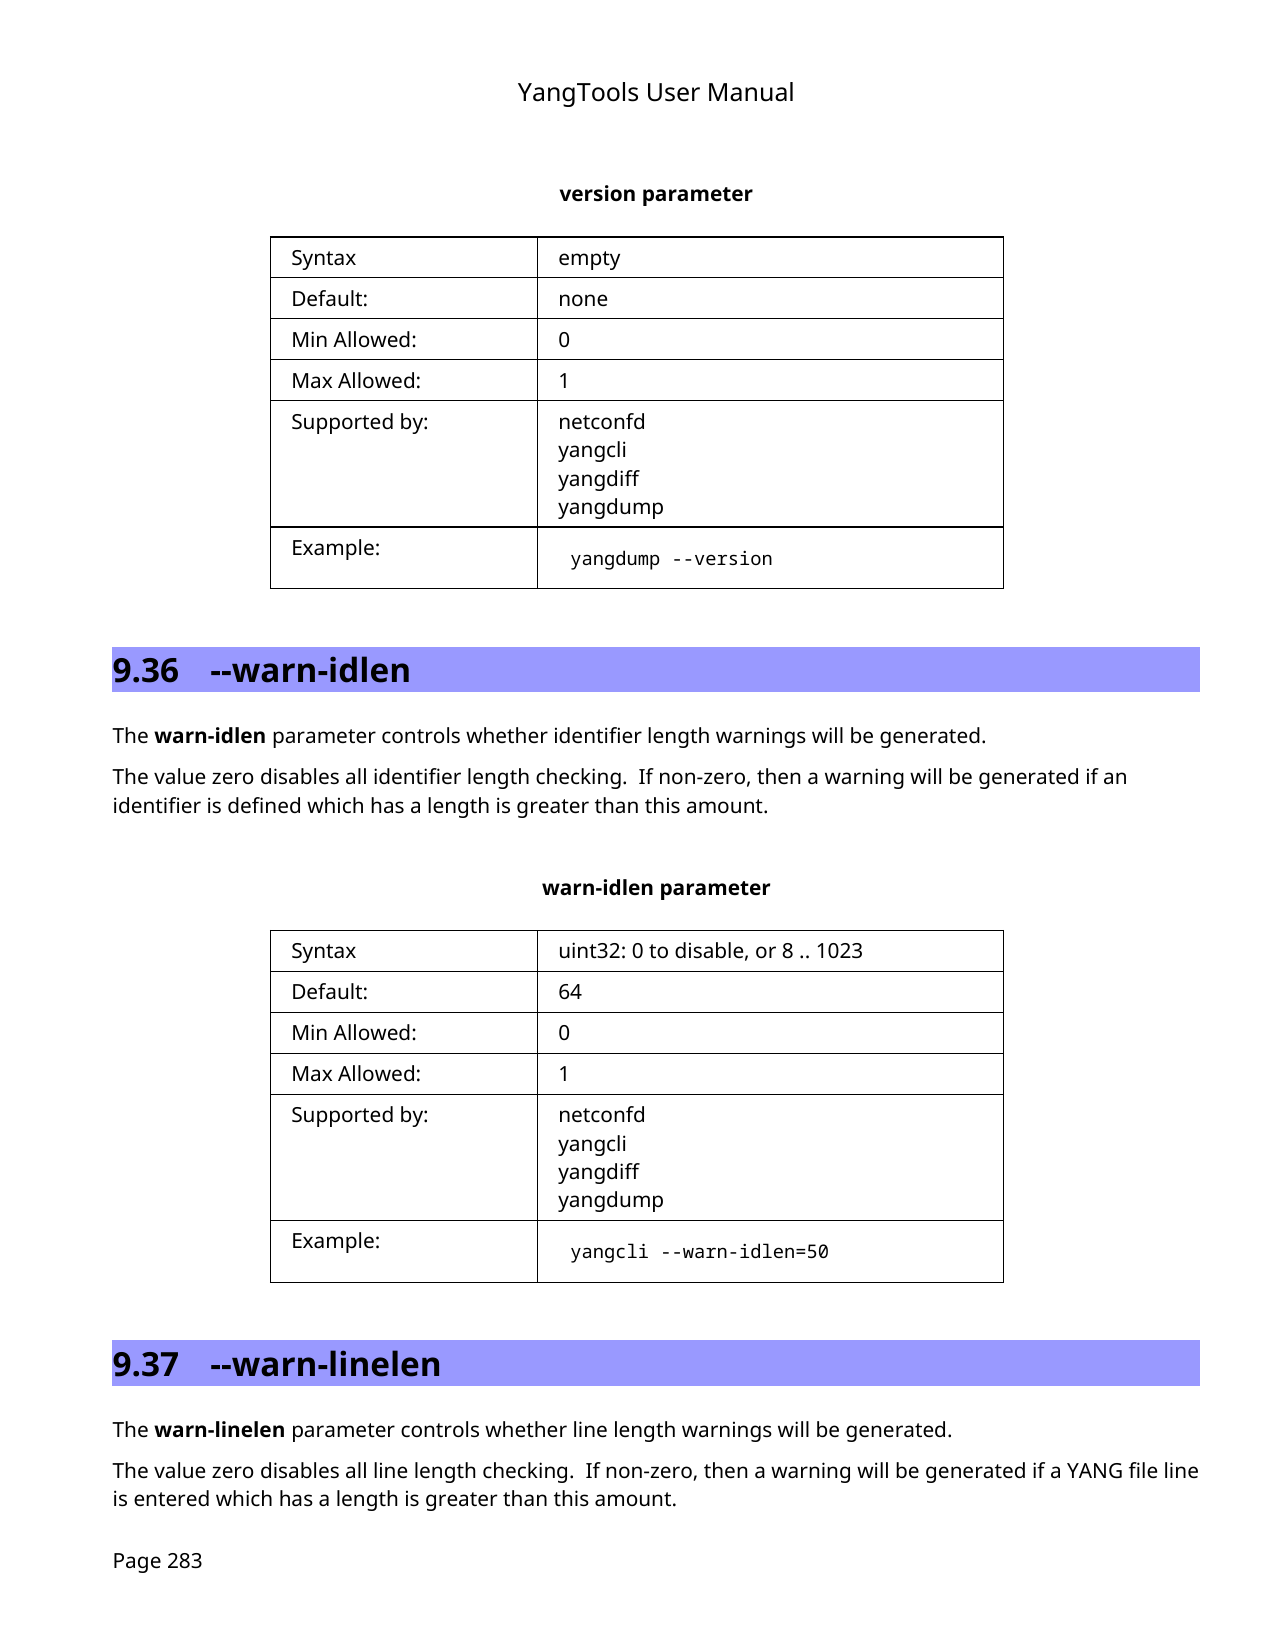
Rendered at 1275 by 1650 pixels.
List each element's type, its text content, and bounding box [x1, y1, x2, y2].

table_cell 0 [538, 319, 1003, 359]
text The warn-linelen parameter controls whether line length warnings will be generated. [112, 1415, 1200, 1443]
table_cell netconfd yangcli yangdiff yangdump [538, 1095, 1003, 1220]
table_cell netconfd yangcli yangdiff yangdump [538, 401, 1003, 526]
table_cell Min Allowed: [271, 1013, 537, 1052]
table_cell 64 [538, 972, 1003, 1012]
table_cell none [538, 278, 1003, 318]
subtitle --warn-linelen [112, 1340, 1200, 1386]
text The value zero disables all identifier length checking. If non-zero, then a warning will be generated if an identifier is defined which has a length is greater than this amount. [112, 762, 1200, 819]
table_cell Supported by: [271, 1095, 537, 1220]
table_header uint32: 0 to disable, or 8 .. 1023 [538, 931, 1003, 971]
text The value zero disables all line length checking. If non-zero, then a warning will be generated if a YANG file line is entered which has a length is greater than this amount. [112, 1456, 1200, 1513]
subtitle warn-idlen parameter [127, 873, 1185, 901]
table_cell 1 [538, 1054, 1003, 1093]
table_cell Supported by: [271, 401, 537, 526]
subtitle --warn-idlen [112, 647, 1200, 692]
table_cell Max Allowed: [271, 360, 537, 400]
table_cell yangdump --version [538, 528, 1003, 588]
table_header empty [538, 238, 1003, 277]
table_cell Example: [271, 528, 537, 588]
table_header Syntax [271, 238, 537, 277]
text The warn-idlen parameter controls whether identifier length warnings will be generated. [112, 722, 1200, 750]
table_header Syntax [271, 931, 537, 971]
table_cell yangcli --warn-idlen=50 [538, 1221, 1003, 1282]
table_cell 1 [538, 360, 1003, 400]
table_cell Default: [271, 278, 537, 318]
table_cell Default: [271, 972, 537, 1012]
subtitle version parameter [127, 179, 1185, 208]
table_cell Max Allowed: [271, 1054, 537, 1093]
table_cell Example: [271, 1221, 537, 1282]
table_cell 0 [538, 1013, 1003, 1052]
table_cell Min Allowed: [271, 319, 537, 359]
